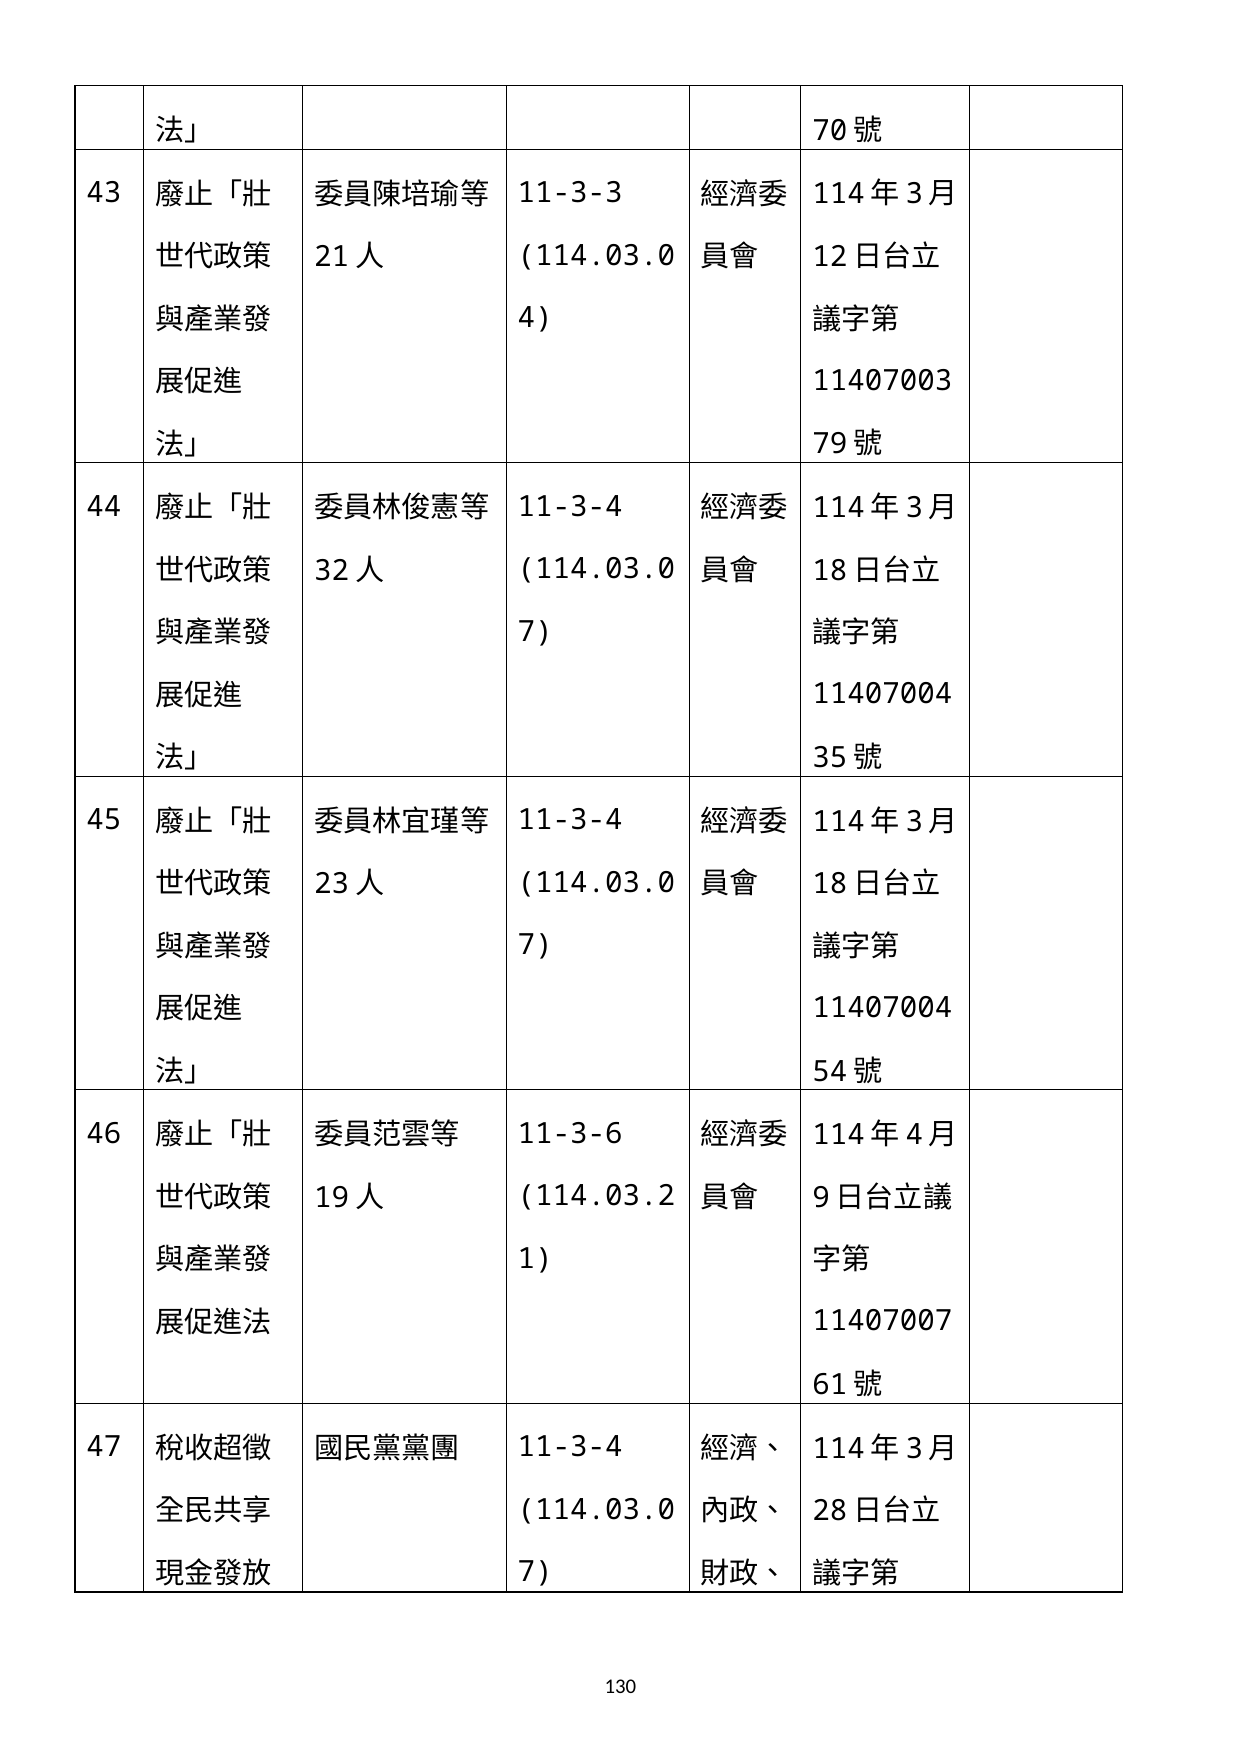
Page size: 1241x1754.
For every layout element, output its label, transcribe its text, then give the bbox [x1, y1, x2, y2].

table_cell 11-3-4 (114.03.07) [507, 777, 689, 1089]
table_cell 11-3-4 (114.03.07) [507, 463, 689, 776]
table_cell 114年3月18日台立議字第1140700435號 [801, 463, 969, 776]
table_cell 國民黨黨團 [303, 1404, 506, 1591]
table_cell 經濟委員會 [690, 777, 800, 1089]
table_cell [970, 777, 1122, 1089]
table_cell 委員林宜瑾等23人 [303, 777, 506, 1089]
table_cell 114年3月28日台立議字第 [801, 1404, 969, 1591]
table_cell [970, 86, 1122, 149]
table_cell 45 [76, 777, 143, 1089]
table_cell 70號 [801, 86, 969, 149]
table_cell 廢止「壯世代政策與產業發展促進法」 [144, 463, 302, 776]
table_cell 經濟委員會 [690, 1090, 800, 1403]
table_cell 114年3月18日台立議字第1140700454號 [801, 777, 969, 1089]
table_cell [303, 86, 506, 149]
table_cell 11-3-3 (114.03.04) [507, 150, 689, 462]
table_cell 經濟委員會 [690, 463, 800, 776]
table_cell [76, 86, 143, 149]
table_cell 43 [76, 150, 143, 462]
table_cell [690, 86, 800, 149]
table_cell 44 [76, 463, 143, 776]
table_cell 廢止「壯世代政策與產業發展促進法 [144, 1090, 302, 1403]
table_cell 稅收超徵全民共享現金發放 [144, 1404, 302, 1591]
table_cell 經濟委員會 [690, 150, 800, 462]
table_cell 廢止「壯世代政策與產業發展促進法」 [144, 150, 302, 462]
table_cell [970, 1090, 1122, 1403]
table_cell 經濟、內政、財政、 [690, 1404, 800, 1591]
table_cell [507, 86, 689, 149]
table_cell [970, 1404, 1122, 1591]
table_cell [970, 150, 1122, 462]
table_cell 46 [76, 1090, 143, 1403]
table_cell 委員林俊憲等32人 [303, 463, 506, 776]
table_cell [970, 463, 1122, 776]
table_cell 法」 [144, 86, 302, 149]
table_cell 114年4月9日台立議字第1140700761號 [801, 1090, 969, 1403]
table_cell 114年3月12日台立議字第1140700379號 [801, 150, 969, 462]
table_cell 廢止「壯世代政策與產業發展促進法」 [144, 777, 302, 1089]
table_cell 47 [76, 1404, 143, 1591]
table_cell 11-3-6 (114.03.21) [507, 1090, 689, 1403]
table_cell 委員陳培瑜等21人 [303, 150, 506, 462]
table_cell 委員范雲等19人 [303, 1090, 506, 1403]
table_cell 11-3-4 (114.03.07) [507, 1404, 689, 1591]
